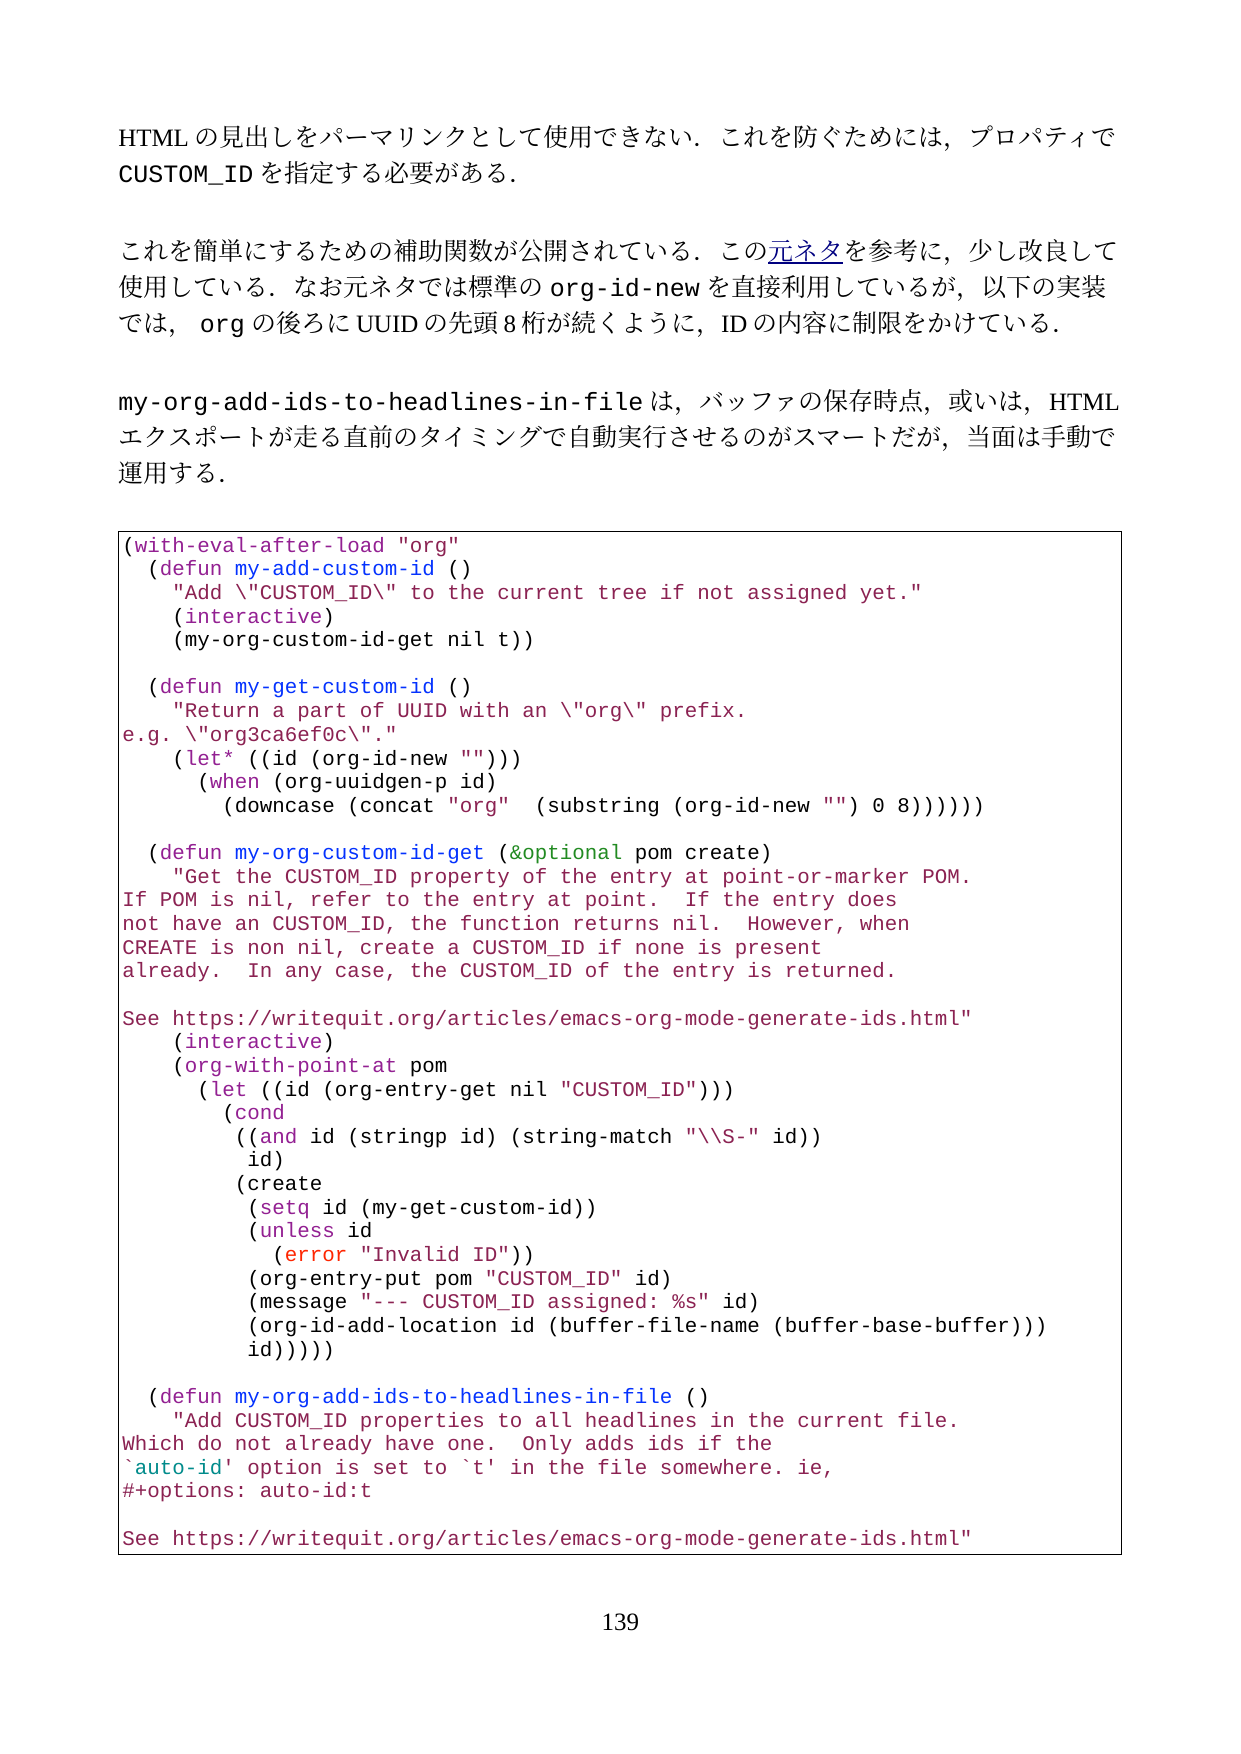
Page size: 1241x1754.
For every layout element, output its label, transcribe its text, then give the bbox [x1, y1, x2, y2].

text (let ((id (org-entry-get nil "CUSTOM_ID"))) [119, 1074, 1121, 1098]
text (org-with-point-at pom [119, 1051, 1121, 1074]
text (setq id (my-get-custom-id)) [119, 1193, 1121, 1216]
text id) [119, 1146, 1121, 1169]
text これを簡単にするための補助関数が公開されている．この元ネタを参考に，少し改良して使用している．なお元ネタでは標準の org-id-new を直接利用しているが，以下の実装では， org の後ろにUUIDの先頭8桁が続くように，IDの内容に制限をかけている． [118, 232, 1122, 369]
text (cond [119, 1098, 1121, 1122]
text (error "Invalid ID")) [119, 1240, 1121, 1264]
text (when (org-uuidgen-p id) [119, 767, 1121, 791]
text #+options: auto-id:t [119, 1477, 1121, 1500]
text (interactive) [119, 1027, 1121, 1051]
text (defun my-org-custom-id-get (&optional pom create) [119, 838, 1121, 862]
text (let* ((id (org-id-new ""))) [119, 743, 1121, 767]
text (defun my-org-add-ids-to-headlines-in-file () [119, 1382, 1121, 1406]
text (defun my-get-custom-id () [119, 673, 1121, 696]
text (org-id-add-location id (buffer-file-name (buffer-base-buffer))) [119, 1311, 1121, 1335]
text ((and id (stringp id) (string-match "\\S-" id)) [119, 1122, 1121, 1146]
text my-org-add-ids-to-headlines-in-file は，バッファの保存時点，或いは，HTMLエクスポートが走る直前のタイミングで自動実行させるのがスマートだが，当面は手動で運用する． [118, 381, 1122, 518]
text Which do not already have one. Only adds ids if the [119, 1429, 1121, 1453]
text (create [119, 1169, 1121, 1193]
text (interactive) [119, 602, 1121, 625]
text (my-org-custom-id-get nil t)) [119, 625, 1121, 649]
text already. In any case, the CUSTOM_ID of the entry is returned. [119, 956, 1121, 980]
text If POM is nil, refer to the entry at point. If the entry does [119, 885, 1121, 909]
text "Add CUSTOM_ID properties to all headlines in the current file. [119, 1406, 1121, 1429]
text id))))) [119, 1335, 1121, 1358]
text `auto-id' option is set to `t' in the file somewhere. ie, [119, 1453, 1121, 1477]
text See https://writequit.org/articles/emacs-org-mode-generate-ids.html" [119, 1524, 1121, 1554]
text "Add \"CUSTOM_ID\" to the current tree if not assigned yet." [119, 578, 1121, 602]
text (with-eval-after-load "org" [119, 532, 1121, 554]
text (message "--- CUSTOM_ID assigned: %s" id) [119, 1287, 1121, 1311]
text (downcase (concat "org" (substring (org-id-new "") 0 8)))))) [119, 791, 1121, 814]
text not have an CUSTOM_ID, the function returns nil. However, when [119, 909, 1121, 933]
text (org-entry-put pom "CUSTOM_ID" id) [119, 1264, 1121, 1287]
text See https://writequit.org/articles/emacs-org-mode-generate-ids.html" [119, 1004, 1121, 1027]
text e.g. \"org3ca6ef0c\"." [119, 720, 1121, 743]
text HTMLの見出しをパーマリンクとして使用できない．これを防ぐためには，プロパティで CUSTOM_ID を指定する必要がある． [118, 118, 1122, 219]
text (defun my-add-custom-id () [119, 554, 1121, 578]
text CREATE is non nil, create a CUSTOM_ID if none is present [119, 933, 1121, 956]
text "Return a part of UUID with an \"org\" prefix. [119, 696, 1121, 720]
text "Get the CUSTOM_ID property of the entry at point-or-marker POM. [119, 862, 1121, 885]
text (unless id [119, 1216, 1121, 1240]
